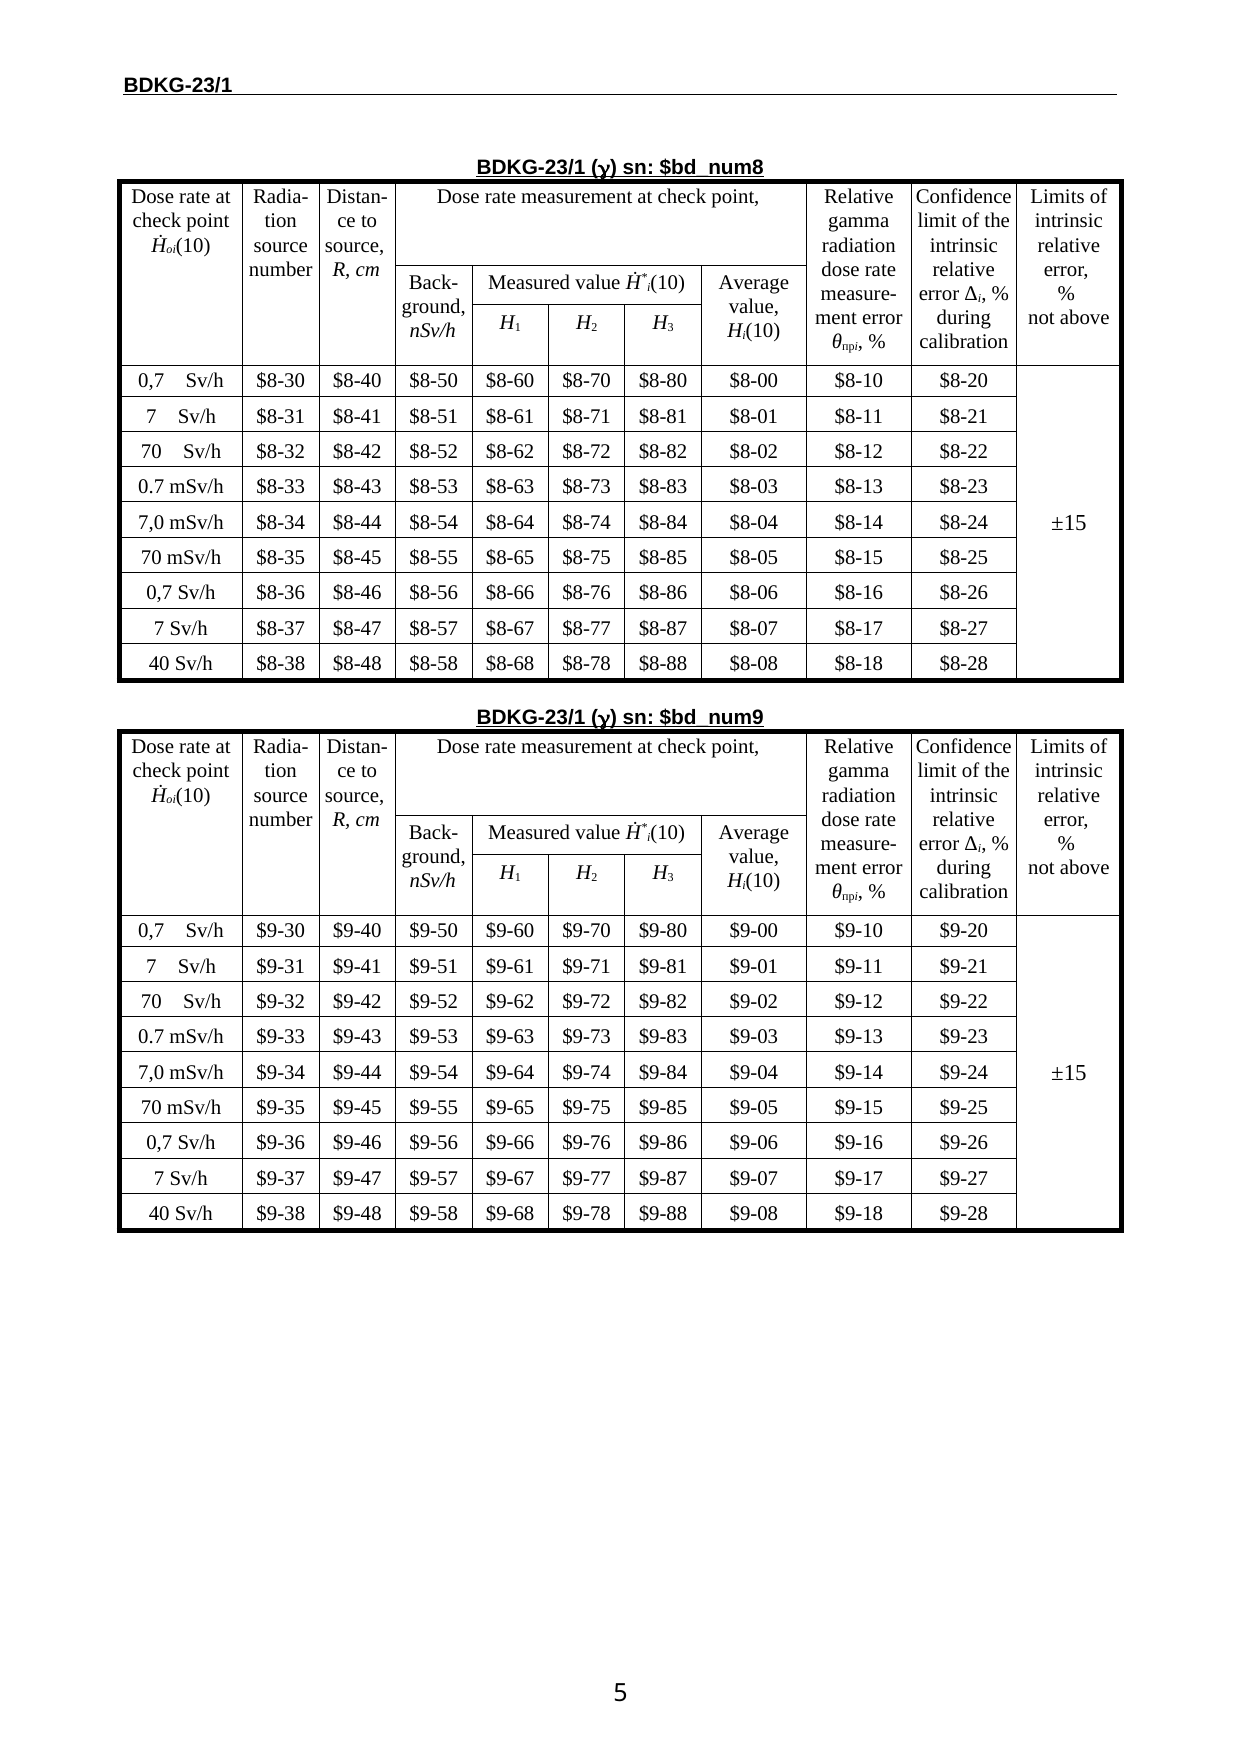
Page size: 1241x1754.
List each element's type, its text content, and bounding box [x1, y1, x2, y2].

table_cell $9-16 [807, 1123, 911, 1157]
table_cell $9-00 [702, 916, 806, 946]
table_cell 0,7 Sv/h [122, 1123, 242, 1157]
table_cell $8-85 [625, 538, 701, 572]
table_cell $8-11 [807, 397, 911, 431]
table_cell $9-52 [396, 982, 472, 1016]
table_cell ±15 [1017, 916, 1119, 1228]
table_cell $8-35 [243, 538, 319, 572]
table_cell Dose rate measurement at check point, [396, 184, 806, 265]
table_cell $9-65 [473, 1088, 548, 1122]
table_cell $9-41 [320, 947, 395, 981]
table_cell $9-03 [702, 1017, 806, 1051]
table_cell $8-10 [807, 366, 911, 396]
table_cell $9-02 [702, 982, 806, 1016]
table_cell $8-84 [625, 502, 701, 537]
table_cell $8-21 [912, 397, 1016, 431]
table_cell H2 [549, 855, 624, 915]
table_cell $9-62 [473, 982, 548, 1016]
table_cell $9-08 [702, 1194, 806, 1228]
table_cell $8-20 [912, 366, 1016, 396]
table_cell $9-76 [549, 1123, 624, 1157]
table_cell $8-18 [807, 644, 911, 678]
table_cell $9-77 [549, 1159, 624, 1193]
table_cell $9-47 [320, 1159, 395, 1193]
table_cell $9-81 [625, 947, 701, 981]
table_cell $8-43 [320, 467, 395, 501]
table_cell $8-87 [625, 609, 701, 643]
table_cell $8-04 [702, 502, 806, 537]
table_cell $9-36 [243, 1123, 319, 1157]
table_cell $8-54 [396, 502, 472, 537]
table_cell $8-08 [702, 644, 806, 678]
table_cell $8-73 [549, 467, 624, 501]
table_cell $9-88 [625, 1194, 701, 1228]
table_cell $9-28 [912, 1194, 1016, 1228]
table_cell 70 mSv/h [122, 538, 242, 572]
table_cell $8-23 [912, 467, 1016, 501]
table_cell $8-27 [912, 609, 1016, 643]
table_cell $9-25 [912, 1088, 1016, 1122]
table_cell $8-45 [320, 538, 395, 572]
table_cell $8-13 [807, 467, 911, 501]
table_cell $9-07 [702, 1159, 806, 1193]
table_cell Distan-ce to source, R, сm [320, 734, 395, 915]
table_cell $9-48 [320, 1194, 395, 1228]
table_cell $9-21 [912, 947, 1016, 981]
table_cell Back-ground, nSv/h [396, 266, 472, 365]
table_cell $9-54 [396, 1052, 472, 1087]
table_cell $8-03 [702, 467, 806, 501]
table_cell 0.7 mSv/h [122, 1017, 242, 1051]
table_cell 0.7 mSv/h [122, 467, 242, 501]
table_cell $8-77 [549, 609, 624, 643]
table_cell 7 Sv/h [122, 609, 242, 643]
table_cell $8-82 [625, 432, 701, 466]
table_cell Radia-tion source number [243, 734, 319, 915]
table_cell $9-68 [473, 1194, 548, 1228]
table_cell $9-83 [625, 1017, 701, 1051]
table_cell $8-83 [625, 467, 701, 501]
table_cell $9-06 [702, 1123, 806, 1157]
table_cell Limits of intrinsic relative error, % not above [1017, 734, 1119, 915]
table_cell $9-20 [912, 916, 1016, 946]
table_cell $9-58 [396, 1194, 472, 1228]
table_cell $8-40 [320, 366, 395, 396]
table_cell $9-72 [549, 982, 624, 1016]
table_cell $8-75 [549, 538, 624, 572]
table_cell $9-63 [473, 1017, 548, 1051]
table_cell $9-33 [243, 1017, 319, 1051]
table_cell $9-23 [912, 1017, 1016, 1051]
table_cell Relative gamma radiation dose rate measure-ment error θпрi, % [807, 184, 911, 365]
table_cell $9-56 [396, 1123, 472, 1157]
table_cell $8-25 [912, 538, 1016, 572]
table_cell $9-24 [912, 1052, 1016, 1087]
table_cell 7,0 mSv/h [122, 1052, 242, 1087]
table_cell $9-73 [549, 1017, 624, 1051]
table_cell $9-05 [702, 1088, 806, 1122]
table_cell $8-14 [807, 502, 911, 537]
table_cell $9-37 [243, 1159, 319, 1193]
table_cell $9-64 [473, 1052, 548, 1087]
table_cell H3 [625, 305, 701, 365]
table_cell 0,7 Sv/h [122, 573, 242, 607]
table_cell 70 Sv/h [122, 982, 242, 1016]
table_header BDKG-23/1 () sn: $bd_num8 [119, 133, 1121, 179]
table_cell $9-14 [807, 1052, 911, 1087]
table_cell $8-65 [473, 538, 548, 572]
table_cell $9-61 [473, 947, 548, 981]
table_cell $9-15 [807, 1088, 911, 1122]
table_cell $8-86 [625, 573, 701, 607]
table_cell $8-30 [243, 366, 319, 396]
table_cell $8-62 [473, 432, 548, 466]
table_cell $9-43 [320, 1017, 395, 1051]
table_cell $8-02 [702, 432, 806, 466]
table_cell $9-70 [549, 916, 624, 946]
table_cell $8-64 [473, 502, 548, 537]
table_cell $8-58 [396, 644, 472, 678]
table_cell $8-61 [473, 397, 548, 431]
table_cell Back-ground, nSv/h [396, 816, 472, 915]
table_cell $9-12 [807, 982, 911, 1016]
table_cell $8-16 [807, 573, 911, 607]
table_cell $8-33 [243, 467, 319, 501]
table_cell $8-80 [625, 366, 701, 396]
table_cell $9-34 [243, 1052, 319, 1087]
table_cell 40 Sv/h [122, 644, 242, 678]
table_cell $8-81 [625, 397, 701, 431]
table_cell $8-78 [549, 644, 624, 678]
table_cell $8-76 [549, 573, 624, 607]
table_cell $8-72 [549, 432, 624, 466]
table_cell 7,0 mSv/h [122, 502, 242, 537]
table_cell H1 [473, 855, 548, 915]
table_cell $9-04 [702, 1052, 806, 1087]
table_cell H2 [549, 305, 624, 365]
table_cell Dose rate at check point Ḣoi(10) [122, 734, 242, 915]
table_cell $8-67 [473, 609, 548, 643]
table_cell $8-31 [243, 397, 319, 431]
table_cell $8-42 [320, 432, 395, 466]
table_cell $8-71 [549, 397, 624, 431]
table_cell $8-50 [396, 366, 472, 396]
table_cell $9-71 [549, 947, 624, 981]
table_cell $8-24 [912, 502, 1016, 537]
table_cell $9-82 [625, 982, 701, 1016]
table_cell $8-63 [473, 467, 548, 501]
table_cell $8-26 [912, 573, 1016, 607]
table_cell 70 Sv/h [122, 432, 242, 466]
table_cell $9-74 [549, 1052, 624, 1087]
table_cell Confidence limit of the intrinsic relative error Δi, % during calibration [912, 734, 1016, 915]
table_cell 0,7 Sv/h [122, 916, 242, 946]
table_cell H3 [625, 855, 701, 915]
table_cell $9-10 [807, 916, 911, 946]
table_cell $8-44 [320, 502, 395, 537]
table_cell Limits of intrinsic relative error, % not above [1017, 184, 1119, 365]
table_cell $9-17 [807, 1159, 911, 1193]
table_cell $9-42 [320, 982, 395, 1016]
table_cell Measured value Ḣ*i(10) [473, 266, 701, 304]
table_cell $8-22 [912, 432, 1016, 466]
table_cell $8-34 [243, 502, 319, 537]
table_cell Dose rate measurement at check point, [396, 734, 806, 815]
table_cell $9-30 [243, 916, 319, 946]
table_cell $8-56 [396, 573, 472, 607]
table_cell $9-51 [396, 947, 472, 981]
table_cell Average value, Hi(10) [702, 266, 806, 365]
table_cell $8-41 [320, 397, 395, 431]
table_header BDKG-23/1 () sn: $bd_num9 [119, 683, 1121, 729]
table_cell $9-53 [396, 1017, 472, 1051]
table_cell $9-87 [625, 1159, 701, 1193]
table_cell $8-07 [702, 609, 806, 643]
table_cell $9-85 [625, 1088, 701, 1122]
table_cell $8-53 [396, 467, 472, 501]
table_cell $8-15 [807, 538, 911, 572]
table_cell 40 Sv/h [122, 1194, 242, 1228]
table_cell $9-44 [320, 1052, 395, 1087]
table_cell $9-26 [912, 1123, 1016, 1157]
table_cell $8-06 [702, 573, 806, 607]
table_cell $8-68 [473, 644, 548, 678]
table_cell $9-46 [320, 1123, 395, 1157]
table_cell H1 [473, 305, 548, 365]
table_cell $8-01 [702, 397, 806, 431]
table_cell $8-28 [912, 644, 1016, 678]
table_cell $9-66 [473, 1123, 548, 1157]
table_cell Confidence limit of the intrinsic relative error Δi, % during calibration [912, 184, 1016, 365]
table_cell $9-13 [807, 1017, 911, 1051]
table_cell $9-31 [243, 947, 319, 981]
table_cell $9-60 [473, 916, 548, 946]
table_cell 70 mSv/h [122, 1088, 242, 1122]
table_cell Average value, Hi(10) [702, 816, 806, 915]
table_cell $9-38 [243, 1194, 319, 1228]
table_cell $8-00 [702, 366, 806, 396]
table_cell 7 Sv/h [122, 397, 242, 431]
table_cell $8-05 [702, 538, 806, 572]
table_cell $9-18 [807, 1194, 911, 1228]
table_cell $9-50 [396, 916, 472, 946]
table_cell $8-57 [396, 609, 472, 643]
table_cell $9-75 [549, 1088, 624, 1122]
table_cell $9-55 [396, 1088, 472, 1122]
table_cell $8-55 [396, 538, 472, 572]
table_cell $8-36 [243, 573, 319, 607]
table_cell $9-32 [243, 982, 319, 1016]
table_cell $8-48 [320, 644, 395, 678]
table_cell $8-38 [243, 644, 319, 678]
table_cell $9-40 [320, 916, 395, 946]
table_cell Relative gamma radiation dose rate measure-ment error θпрi, % [807, 734, 911, 915]
table_cell $9-11 [807, 947, 911, 981]
table_cell $8-51 [396, 397, 472, 431]
table_cell $8-47 [320, 609, 395, 643]
table_cell 7 Sv/h [122, 947, 242, 981]
table_cell $8-70 [549, 366, 624, 396]
table_cell $8-60 [473, 366, 548, 396]
table_cell $9-45 [320, 1088, 395, 1122]
table_cell $8-32 [243, 432, 319, 466]
table_cell Measured value Ḣ*i(10) [473, 816, 701, 854]
table_cell Dose rate at check point Ḣoi(10) [122, 184, 242, 365]
table_cell $9-84 [625, 1052, 701, 1087]
table_cell $8-37 [243, 609, 319, 643]
table_cell $8-46 [320, 573, 395, 607]
table_cell $9-78 [549, 1194, 624, 1228]
table_cell $9-67 [473, 1159, 548, 1193]
table_cell Distan-ce to source, R, сm [320, 184, 395, 365]
table_cell $8-17 [807, 609, 911, 643]
table_cell $8-52 [396, 432, 472, 466]
table_cell $8-88 [625, 644, 701, 678]
table_cell $9-01 [702, 947, 806, 981]
table_cell $8-66 [473, 573, 548, 607]
table_cell 0,7 Sv/h [122, 366, 242, 396]
table_cell $9-57 [396, 1159, 472, 1193]
table_cell $9-35 [243, 1088, 319, 1122]
table_cell 7 Sv/h [122, 1159, 242, 1193]
table_cell $8-12 [807, 432, 911, 466]
table_cell Radia-tion source number [243, 184, 319, 365]
table_cell $8-74 [549, 502, 624, 537]
table_cell $9-22 [912, 982, 1016, 1016]
table_cell ±15 [1017, 366, 1119, 678]
table_cell $9-27 [912, 1159, 1016, 1193]
table_cell $9-80 [625, 916, 701, 946]
table_cell $9-86 [625, 1123, 701, 1157]
